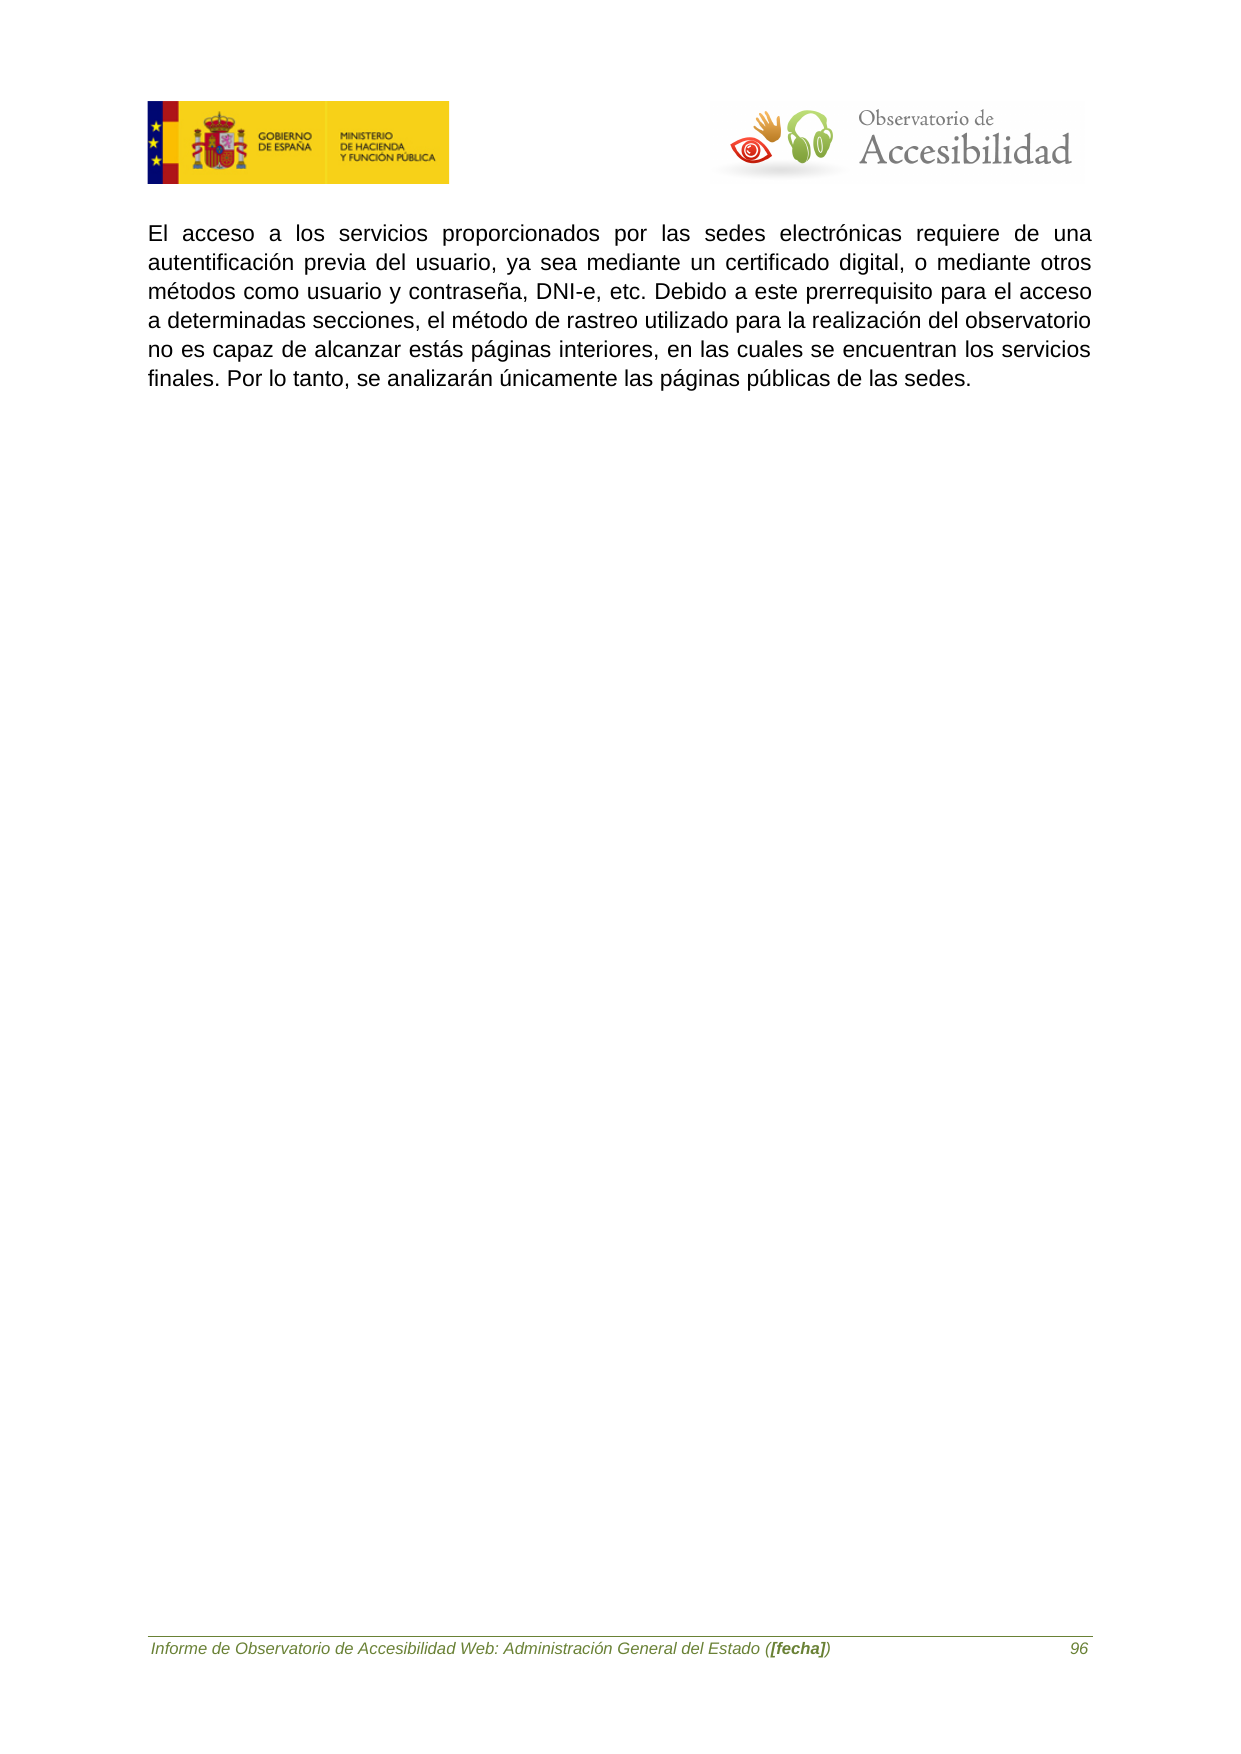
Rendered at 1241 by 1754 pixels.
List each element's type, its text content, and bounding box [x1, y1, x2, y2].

picture [147, 101, 450, 184]
text El acceso a los servicios proporcionados por las sedes electrónicas requiere de una autentificación previa del usuario, ya sea mediante un certificado digital, o mediante otros métodos como usuario y contraseña, DNI-e, etc. Debido a este prerrequisito para el acceso a determinadas secciones, el método de rastreo utilizado para la realización del observatorio no es capaz de alcanzar estás páginas interiores, en las cuales se encuentran los servicios finales. Por lo tanto, se analizarán únicamente las páginas públicas de las sedes. [148, 220, 1092, 391]
picture [710, 101, 1086, 184]
